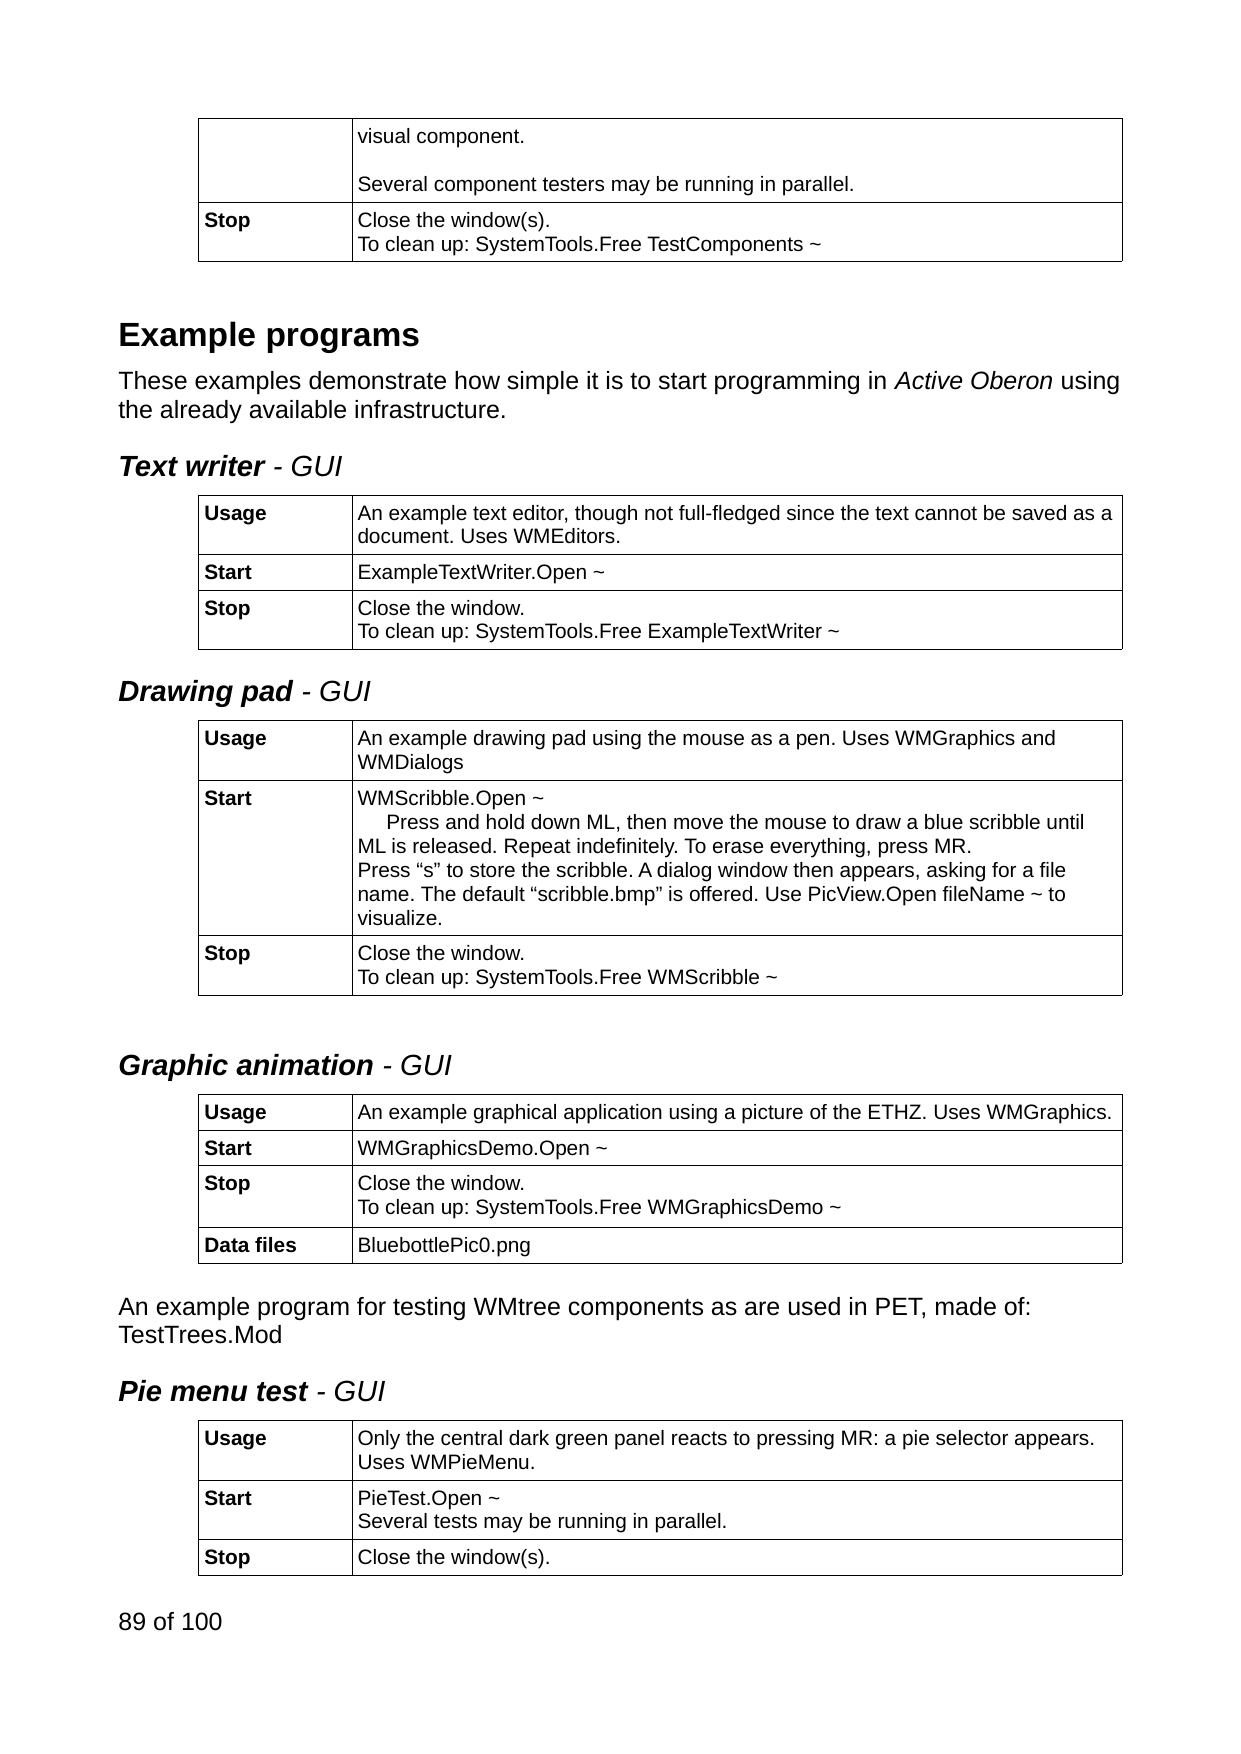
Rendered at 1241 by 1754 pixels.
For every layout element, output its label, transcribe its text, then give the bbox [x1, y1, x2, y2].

table_cell Stop [199, 203, 352, 261]
table_cell BluebottlePic0.png [353, 1228, 1122, 1263]
table_header Usage [199, 1421, 352, 1479]
table_header Usage [199, 721, 352, 780]
table_header An example drawing pad using the mouse as a pen. Uses WMGraphics and WMDialogs [353, 721, 1122, 780]
table_cell WMScribble.Open ~ Press and hold down ML, then move the mouse to draw a blue scribble until ML is released. Repeat indefinitely. To erase everything, press MR. Press “s” to store the scribble. A dialog window then appears, asking for a file name. The default “scribble.bmp” is offered. Use PicView.Open fileName ~ to visualize. [353, 781, 1122, 935]
text An example program for testing WMtree components as are used in PET, made of: TestTrees.Mod [118, 1292, 1122, 1349]
table_cell WMGraphicsDemo.Open ~ [353, 1131, 1122, 1165]
table_cell Stop [199, 1540, 352, 1574]
table_cell Close the window(s). [353, 1540, 1122, 1574]
table_cell ExampleTextWriter.Open ~ [353, 555, 1122, 589]
subtitle Drawing pad - GUI [118, 674, 1122, 708]
table_cell Data files [199, 1228, 352, 1263]
table_header Usage [199, 1095, 352, 1130]
table_cell Start [199, 555, 352, 589]
table_cell Start [199, 1481, 352, 1539]
subtitle Text writer - GUI [118, 448, 1122, 482]
table_header An example text editor, though not full-fledged since the text cannot be saved as a document. Uses WMEditors. [353, 496, 1122, 554]
table_cell Stop [199, 1166, 352, 1227]
table_cell Close the window. To clean up: SystemTools.Free WMScribble ~ [353, 936, 1122, 994]
subtitle Example programs [118, 315, 1122, 353]
table_cell Stop [199, 936, 352, 994]
table_cell Close the window(s). To clean up: SystemTools.Free TestComponents ~ [353, 203, 1122, 261]
table_header Only the central dark green panel reacts to pressing MR: a pie selector appears. Uses WMPieMenu. [353, 1421, 1122, 1479]
table_header An example graphical application using a picture of the ETHZ. Uses WMGraphics. [353, 1095, 1122, 1130]
table_cell Start [199, 1131, 352, 1165]
table_cell visual component. Several component testers may be running in parallel. [353, 119, 1122, 202]
table_cell PieTest.Open ~ Several tests may be running in parallel. [353, 1481, 1122, 1539]
table_cell Start [199, 781, 352, 935]
table_cell Close the window. To clean up: SystemTools.Free WMGraphicsDemo ~ [353, 1166, 1122, 1227]
subtitle Pie menu test - GUI [118, 1374, 1122, 1408]
table_cell [199, 119, 352, 202]
text These examples demonstrate how simple it is to start programming in Active Oberon using the already available infrastructure. [118, 366, 1122, 423]
table_header Usage [199, 496, 352, 554]
table_cell Stop [199, 591, 352, 649]
subtitle Graphic animation - GUI [118, 1048, 1122, 1082]
table_cell Close the window. To clean up: SystemTools.Free ExampleTextWriter ~ [353, 591, 1122, 649]
